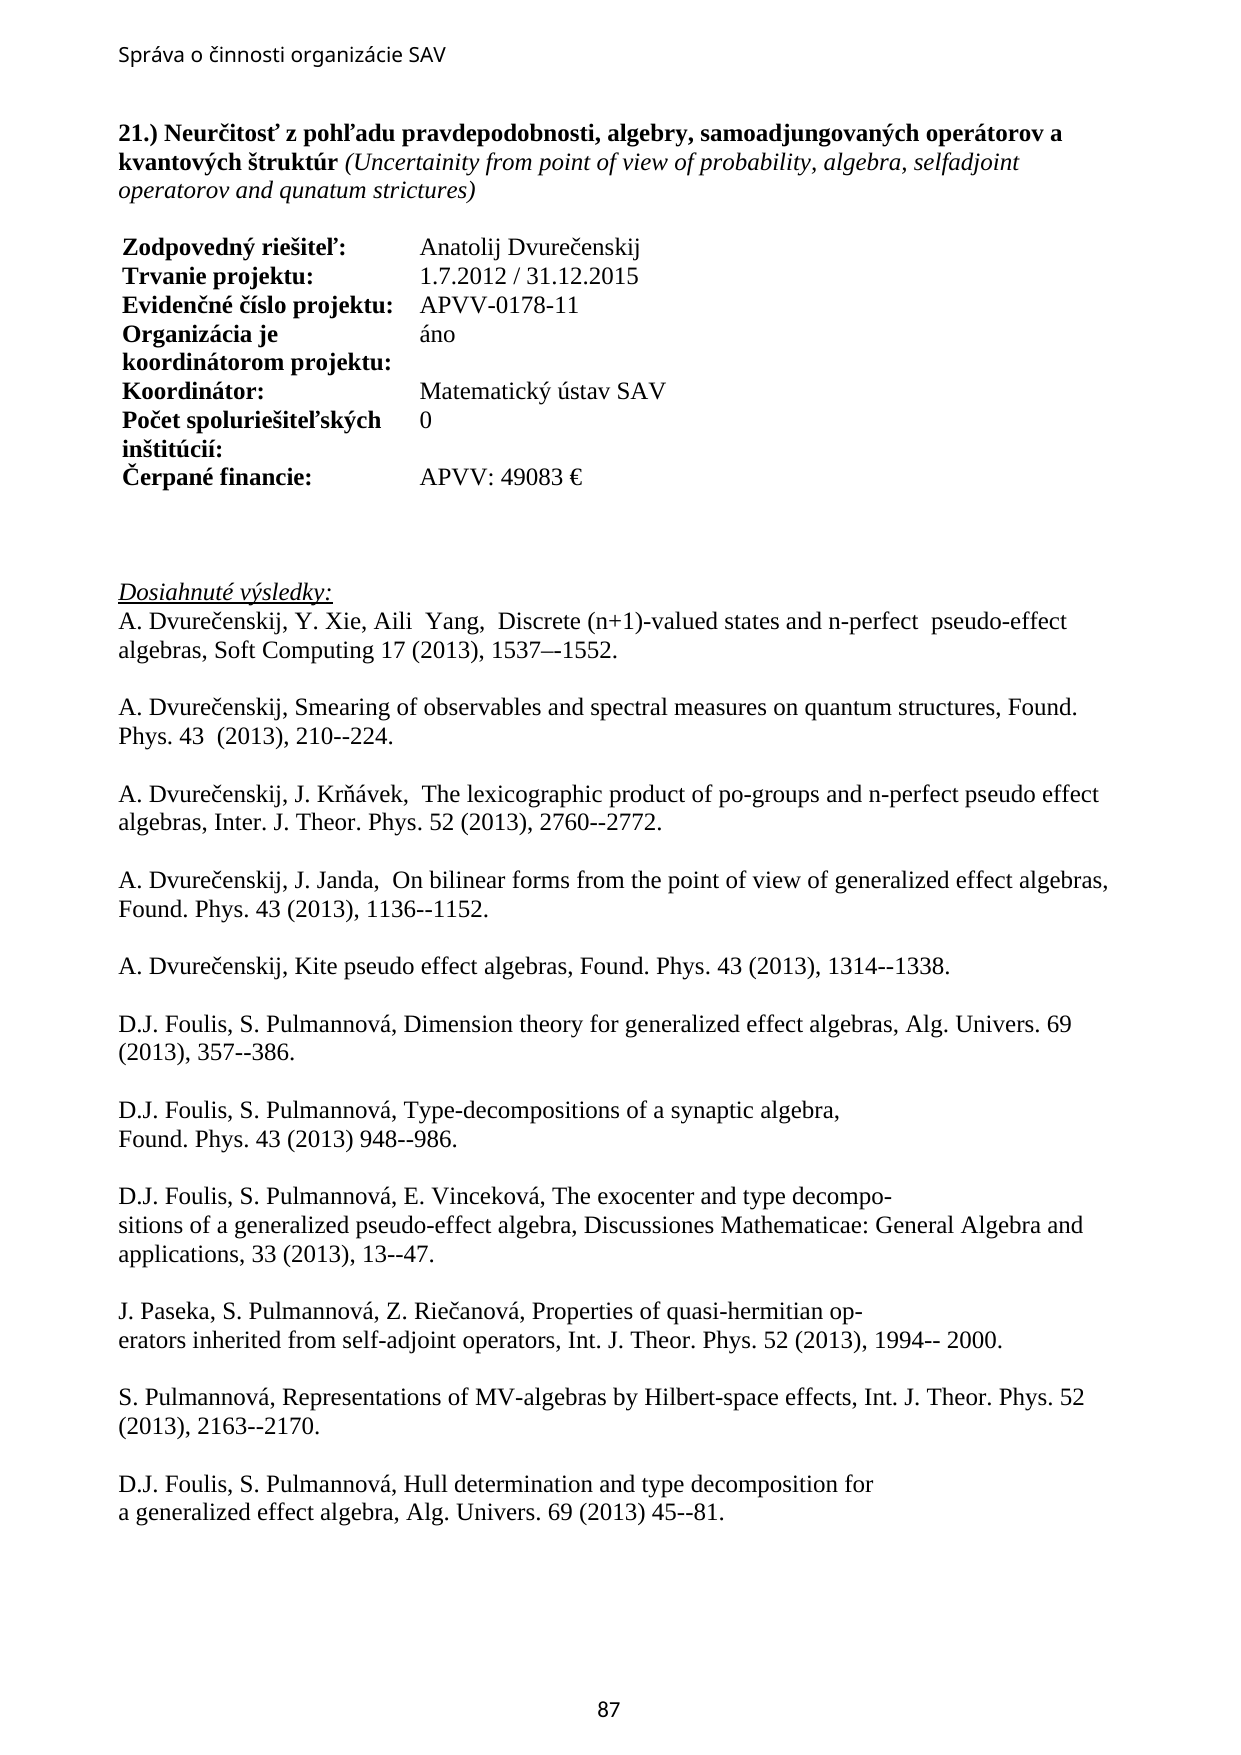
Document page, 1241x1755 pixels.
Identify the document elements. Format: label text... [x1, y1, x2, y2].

table_cell Evidenčné číslo projektu: [122, 290, 419, 319]
table_cell Matematický ústav SAV [419, 376, 1122, 405]
table_cell 1.7.2012 / 31.12.2015 [419, 261, 1122, 290]
table_cell APVV: 49083 € [419, 463, 1122, 549]
table_header Zodpovedný riešiteľ: [122, 233, 419, 261]
table_cell Organizácia je koordinátorom projektu: [122, 319, 419, 376]
text Dosiahnuté výsledky: A. Dvurečenskij, Y. Xie, Aili Yang, Discrete (n+1)-valued states and n-perfect pseudo-effect algebras, Soft Computing 17 (2013), 1537–-1552. A. Dvurečenskij, Smearing of observables and spectral measures on quantum structures, Found. Phys. 43 (2013), 210--224. A. Dvurečenskij, J. Krňávek, The lexicographic product of po-groups and n-perfect pseudo effect algebras, Inter. J. Theor. Phys. 52 (2013), 2760--2772. A. Dvurečenskij, J. Janda, On bilinear forms from the point of view of generalized effect algebras, Found. Phys. 43 (2013), 1136--1152. A. Dvurečenskij, Kite pseudo effect algebras, Found. Phys. 43 (2013), 1314--1338. D.J. Foulis, S. Pulmannová, Dimension theory for generalized effect algebras, Alg. Univers. 69 (2013), 357--386. D.J. Foulis, S. Pulmannová, Type-decompositions of a synaptic algebra, Found. Phys. 43 (2013) 948--986. D.J. Foulis, S. Pulmannová, E. Vinceková, The exocenter and type decompo- sitions of a generalized pseudo-effect algebra, Discussiones Mathematicae: General Algebra and applications, 33 (2013), 13--47. J. Paseka, S. Pulmannová, Z. Riečanová, Properties of quasi-hermitian op- erators inherited from self-adjoint operators, Int. J. Theor. Phys. 52 (2013), 1994-- 2000. S. Pulmannová, Representations of MV-algebras by Hilbert-space effects, Int. J. Theor. Phys. 52 (2013), 2163--2170. D.J. Foulis, S. Pulmannová, Hull determination and type decomposition for a generalized effect algebra, Alg. Univers. 69 (2013) 45--81. [118, 549, 1122, 1612]
table_cell Čerpané financie: [122, 463, 419, 549]
table_cell 0 [419, 405, 1122, 462]
table_cell Počet spoluriešiteľských inštitúcií: [122, 405, 419, 462]
table_cell áno [419, 319, 1122, 376]
table_header Anatolij Dvurečenskij [419, 233, 1122, 261]
table_cell Koordinátor: [122, 376, 419, 405]
table_cell Trvanie projektu: [122, 261, 419, 290]
table_cell APVV-0178-11 [419, 290, 1122, 319]
text 21.) Neurčitosť z pohľadu pravdepodobnosti, algebry, samoadjungovaných operátorov a kvantových štruktúr (Uncertainity from point of view of probability, algebra, selfadjoint operatorov and qunatum strictures) [118, 118, 1122, 232]
